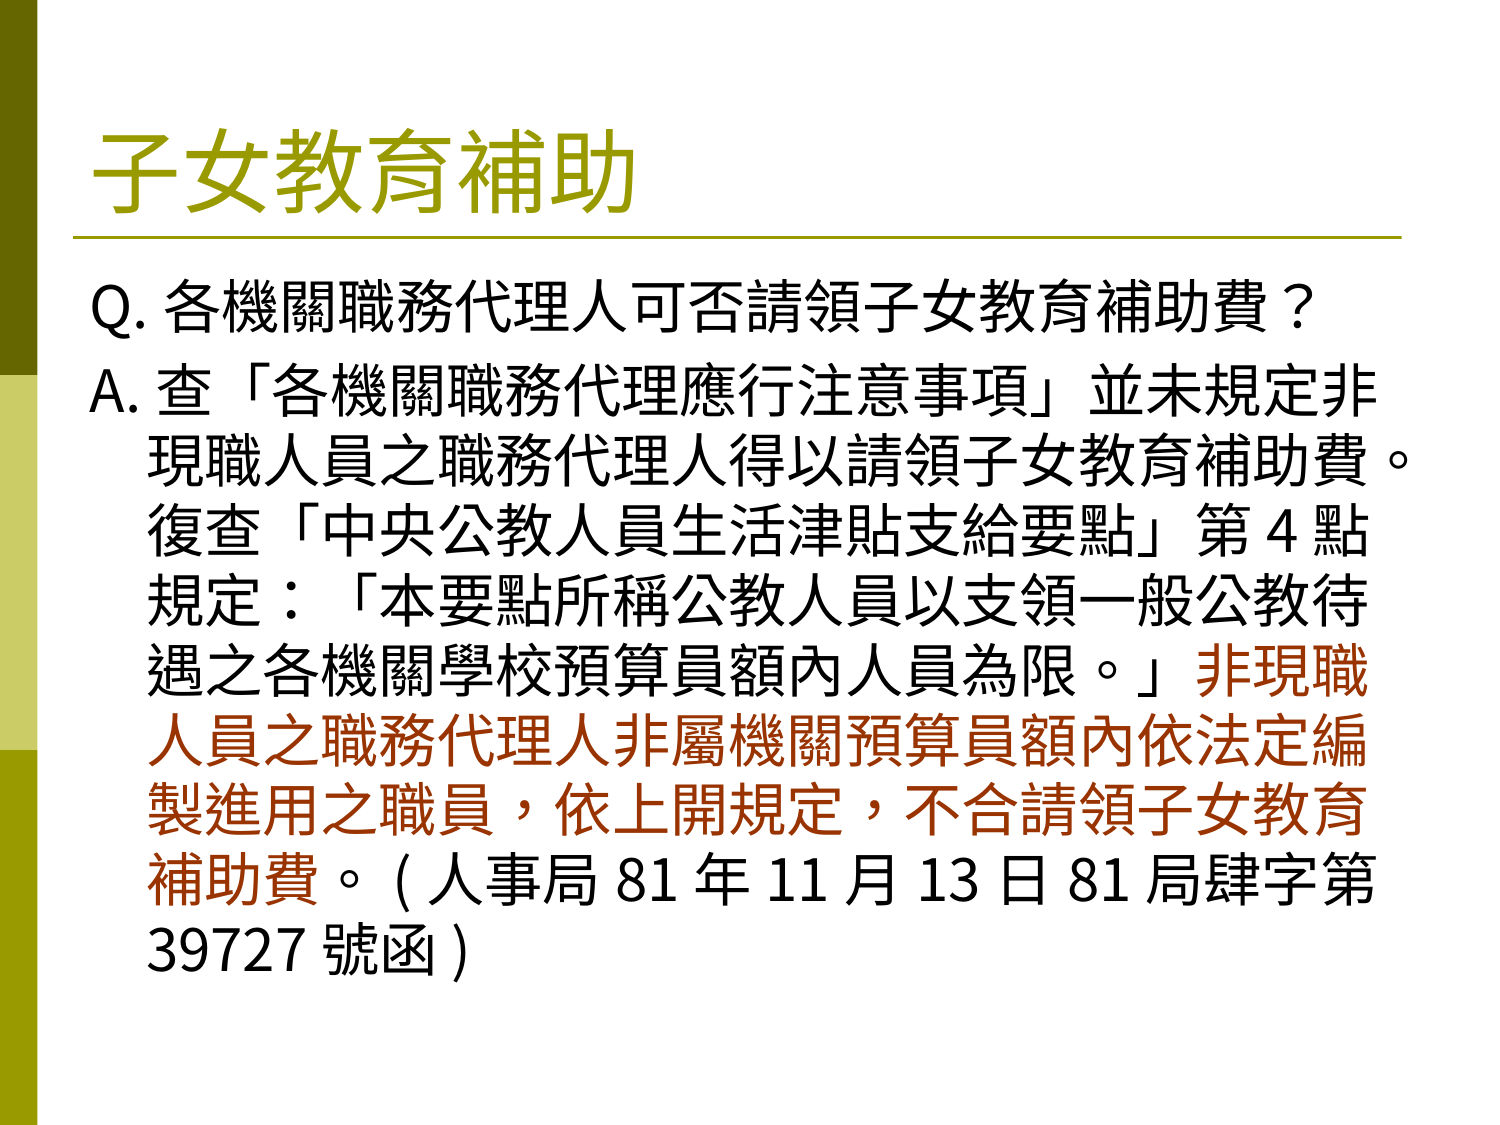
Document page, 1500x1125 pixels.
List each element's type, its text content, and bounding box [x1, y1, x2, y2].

list Q.各機關職務代理人可否請領子女教育補助費？ A.查「各機關職務代理應行注意事項」並未規定非現職人員之職務代理人得以請領子女教育補助費。復查「中央公教人員生活津貼支給要點」第4點規定：「本要點所稱公教人員以支領一般公教待遇之各機關學校預算員額內人員為限。」非現職人員之職務代理人非屬機關預算員額內依法定編製進用之職員，依上開規定，不合請領子女教育補助費。(人事局81年11月13日81局肆字第 39727號函) [75, 262, 1426, 1006]
title 子女教育補助 [75, 45, 1426, 233]
